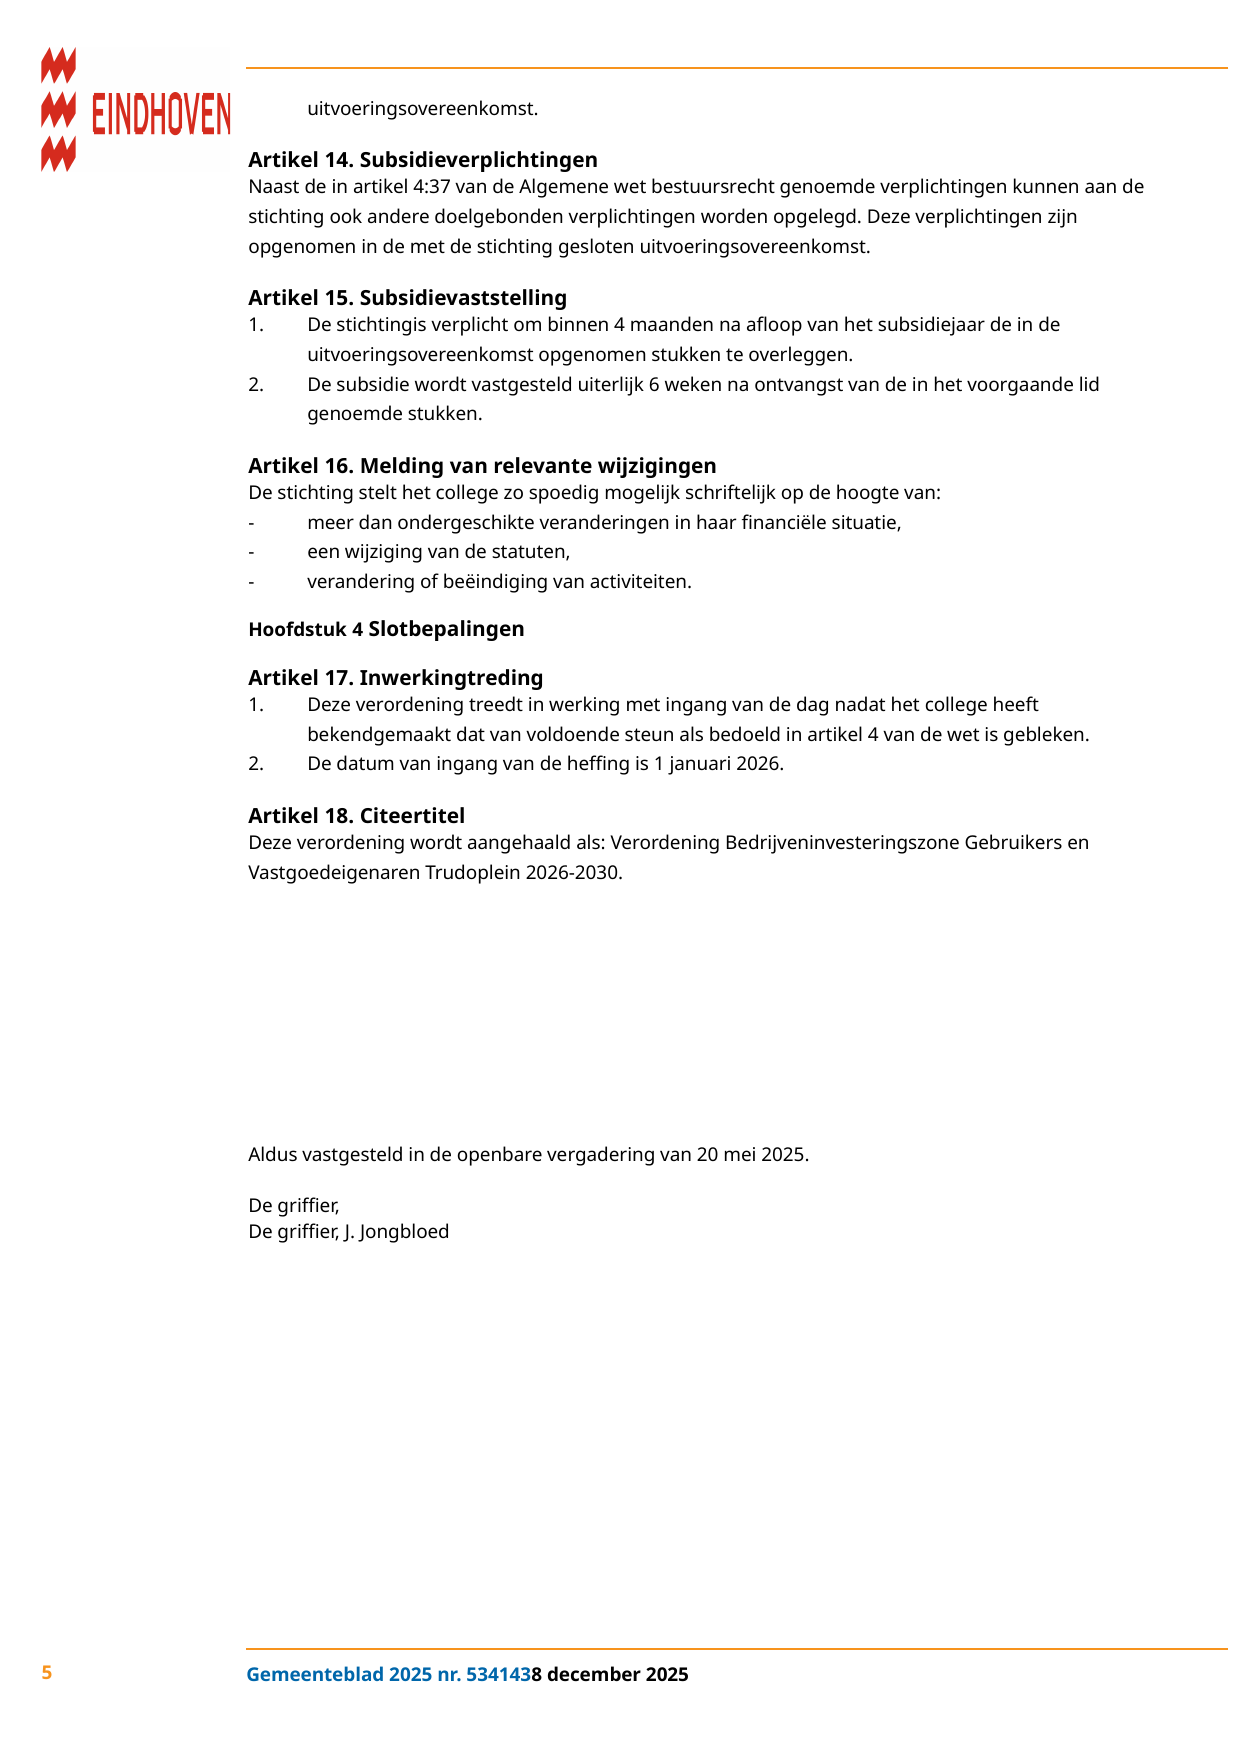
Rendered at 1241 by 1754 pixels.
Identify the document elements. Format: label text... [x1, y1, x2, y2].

list Deze verordening treedt in werking met ingang van de dag nadat het college heeft bekendgemaakt dat van voldoende steun als bedoeld in artikel 4 van de wet is gebleken. [248, 691, 1152, 747]
text Artikel 17. Inwerkingtreding [248, 663, 1152, 691]
list uitvoeringsovereenkomst. [248, 95, 1152, 121]
text Naast de in artikel 4:37 van de Algemene wet bestuursrecht genoemde verplichtingen kunnen aan de stichting ook andere doelgebonden verplichtingen worden opgelegd. Deze verplichtingen zijn opgenomen in de met de stichting gesloten uitvoeringsovereenkomst. [248, 174, 1152, 258]
list De stichtingis verplicht om binnen 4 maanden na afloop van het subsidiejaar de in de uitvoeringsovereenkomst opgenomen stukken te overleggen. [248, 312, 1152, 367]
list meer dan ondergeschikte veranderingen in haar financiële situatie, [248, 509, 1152, 534]
picture [41, 47, 231, 172]
text Deze verordening wordt aangehaald als: Verordening Bedrijveninvesteringszone Gebruikers en Vastgoedeigenaren Trudoplein 2026-2030. [248, 829, 1152, 885]
text Artikel 18. Citeertitel [248, 801, 1152, 829]
text Hoofdstuk 4 Slotbepalingen [248, 614, 1152, 642]
list De subsidie wordt vastgesteld uiterlijk 6 weken na ontvangst van de in het voorgaande lid genoemde stukken. [248, 371, 1152, 426]
text Aldus vastgesteld in de openbare vergadering van 20 mei 2025. [248, 1141, 1152, 1167]
list verandering of beëindiging van activiteiten. [248, 568, 1152, 594]
text Artikel 14. Subsidieverplichtingen [248, 145, 1152, 174]
text Artikel 16. Melding van relevante wijzigingen [248, 451, 1152, 479]
text De griffier, [248, 1193, 1152, 1218]
text De griffier, J. Jongbloed [248, 1218, 1152, 1244]
text Artikel 15. Subsidievaststelling [248, 283, 1152, 312]
list een wijziging van de statuten, [248, 538, 1152, 564]
text De stichting stelt het college zo spoedig mogelijk schriftelijk op de hoogte van: [248, 479, 1152, 505]
list De datum van ingang van de heffing is 1 januari 2026. [248, 751, 1152, 776]
